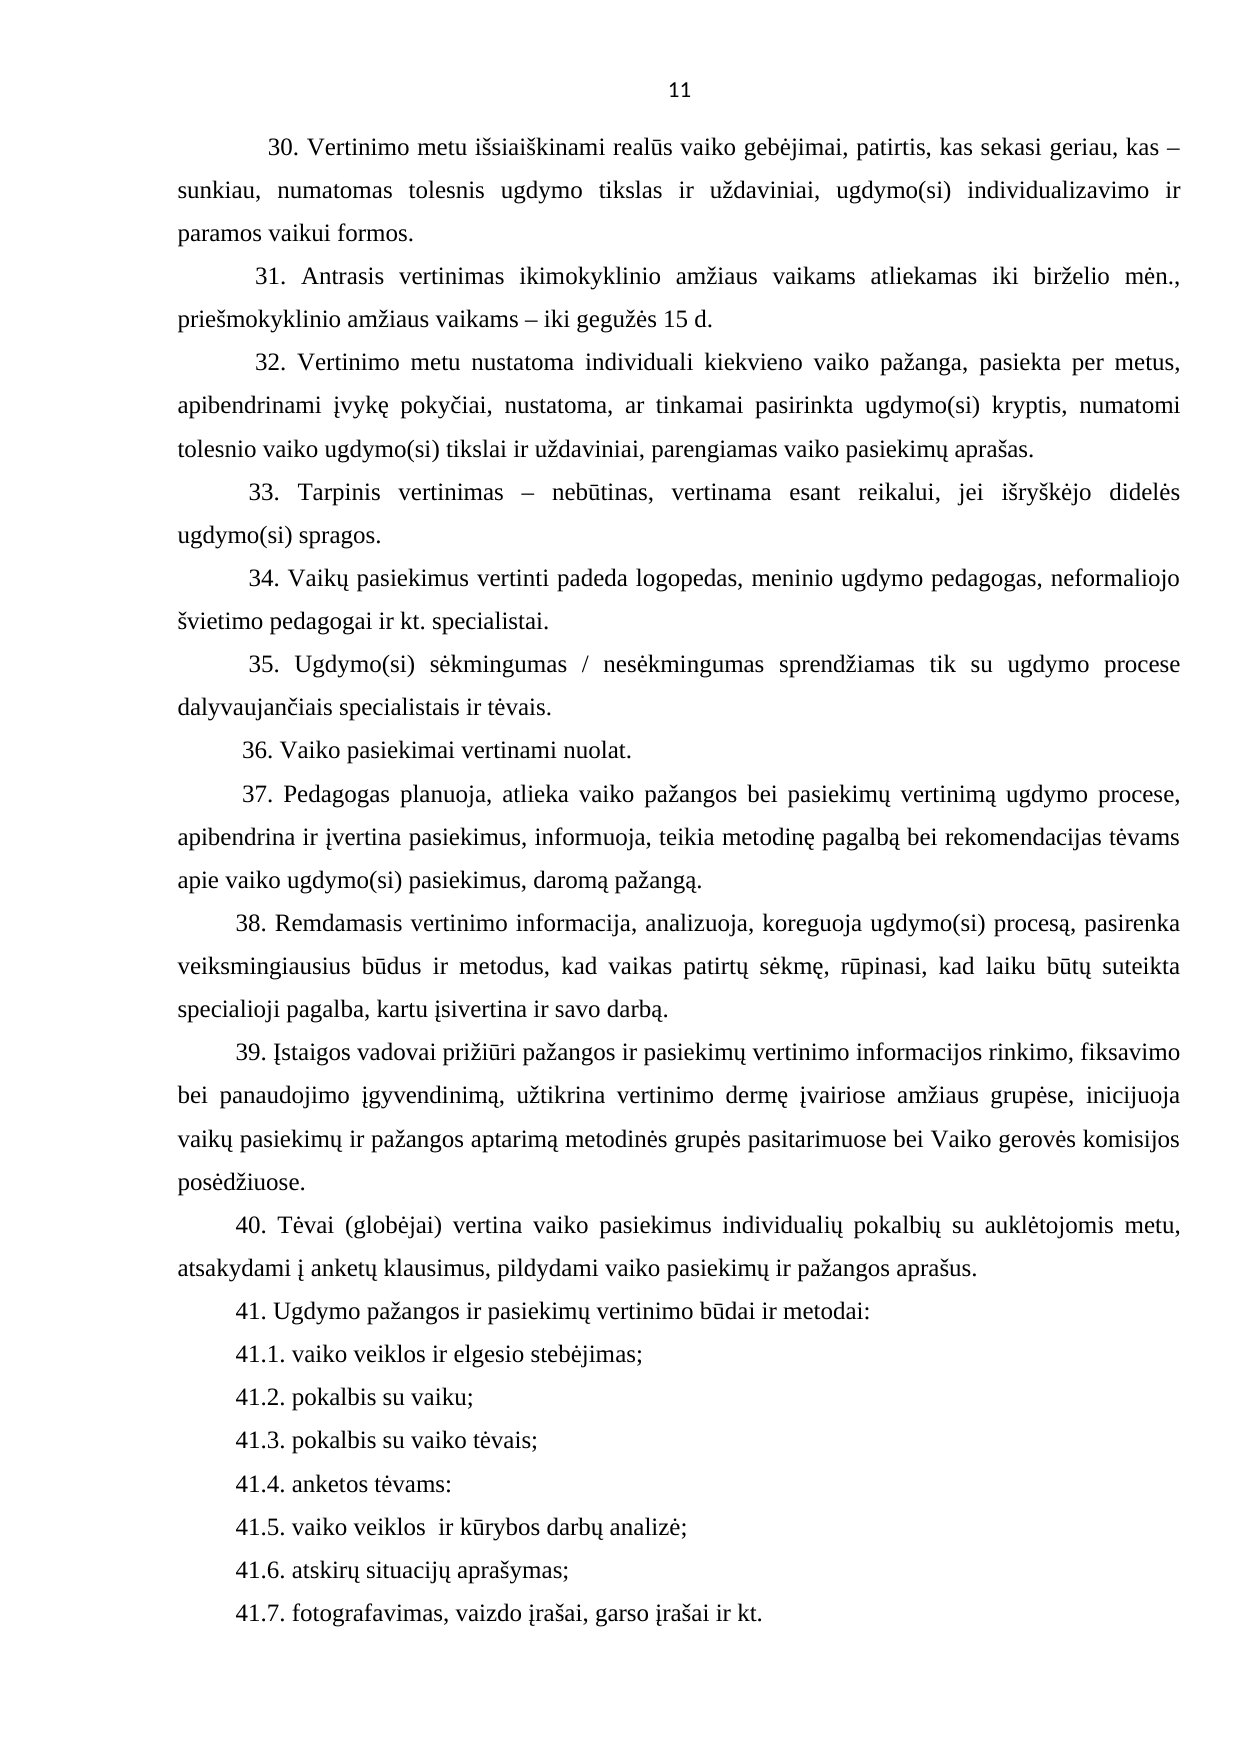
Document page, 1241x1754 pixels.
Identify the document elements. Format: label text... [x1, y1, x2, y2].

text 41.4. anketos tėvams: [177, 1469, 1181, 1497]
text 33. Tarpinis vertinimas – nebūtinas, vertinama esant reikalui, jei išryškėjo didelės ugdymo(si) spragos. [177, 477, 1181, 549]
text 34. Vaikų pasiekimus vertinti padeda logopedas, meninio ugdymo pedagogas, neformaliojo švietimo pedagogai ir kt. specialistai. [177, 563, 1181, 635]
text 37. Pedagogas planuoja, atlieka vaiko pažangos bei pasiekimų vertinimą ugdymo procese, apibendrina ir įvertina pasiekimus, informuoja, teikia metodinę pagalbą bei rekomendacijas tėvams apie vaiko ugdymo(si) pasiekimus, daromą pažangą. [177, 779, 1181, 894]
text 41.2. pokalbis su vaiku; [177, 1382, 1181, 1411]
text 38. Remdamasis vertinimo informacija, analizuoja, koreguoja ugdymo(si) procesą, pasirenka veiksmingiausius būdus ir metodus, kad vaikas patirtų sėkmę, rūpinasi, kad laiku būtų suteikta specialioji pagalba, kartu įsivertina ir savo darbą. [177, 908, 1181, 1023]
text 41.6. atskirų situacijų aprašymas; [177, 1555, 1181, 1584]
text 32. Vertinimo metu nustatoma individuali kiekvieno vaiko pažanga, pasiekta per metus, apibendrinami įvykę pokyčiai, nustatoma, ar tinkamai pasirinkta ugdymo(si) kryptis, numatomi tolesnio vaiko ugdymo(si) tikslai ir uždaviniai, parengiamas vaiko pasiekimų aprašas. [177, 347, 1181, 462]
text 40. Tėvai (globėjai) vertina vaiko pasiekimus individualių pokalbių su auklėtojomis metu, atsakydami į anketų klausimus, pildydami vaiko pasiekimų ir pažangos aprašus. [177, 1210, 1181, 1282]
text 31. Antrasis vertinimas ikimokyklinio amžiaus vaikams atliekamas iki birželio mėn., priešmokyklinio amžiaus vaikams – iki gegužės 15 d. [177, 261, 1181, 333]
text 41.3. pokalbis su vaiko tėvais; [177, 1426, 1181, 1454]
text 36. Vaiko pasiekimai vertinami nuolat. [177, 736, 1181, 764]
text 35. Ugdymo(si) sėkmingumas / nesėkmingumas sprendžiamas tik su ugdymo procese dalyvaujančiais specialistais ir tėvais. [177, 649, 1181, 721]
text 41.5. vaiko veiklos ir kūrybos darbų analizė; [177, 1512, 1181, 1541]
text 39. Įstaigos vadovai prižiūri pažangos ir pasiekimų vertinimo informacijos rinkimo, fiksavimo bei panaudojimo įgyvendinimą, užtikrina vertinimo dermę įvairiose amžiaus grupėse, inicijuoja vaikų pasiekimų ir pažangos aptarimą metodinės grupės pasitarimuose bei Vaiko gerovės komisijos posėdžiuose. [177, 1037, 1181, 1196]
text 30. Vertinimo metu išsiaiškinami realūs vaiko gebėjimai, patirtis, kas sekasi geriau, kas – sunkiau, numatomas tolesnis ugdymo tikslas ir uždaviniai, ugdymo(si) individualizavimo ir paramos vaikui formos. [177, 132, 1181, 247]
text 41.7. fotografavimas, vaizdo įrašai, garso įrašai ir kt. [177, 1598, 1181, 1627]
text 41. Ugdymo pažangos ir pasiekimų vertinimo būdai ir metodai: [177, 1296, 1181, 1325]
text 41.1. vaiko veiklos ir elgesio stebėjimas; [177, 1339, 1181, 1368]
